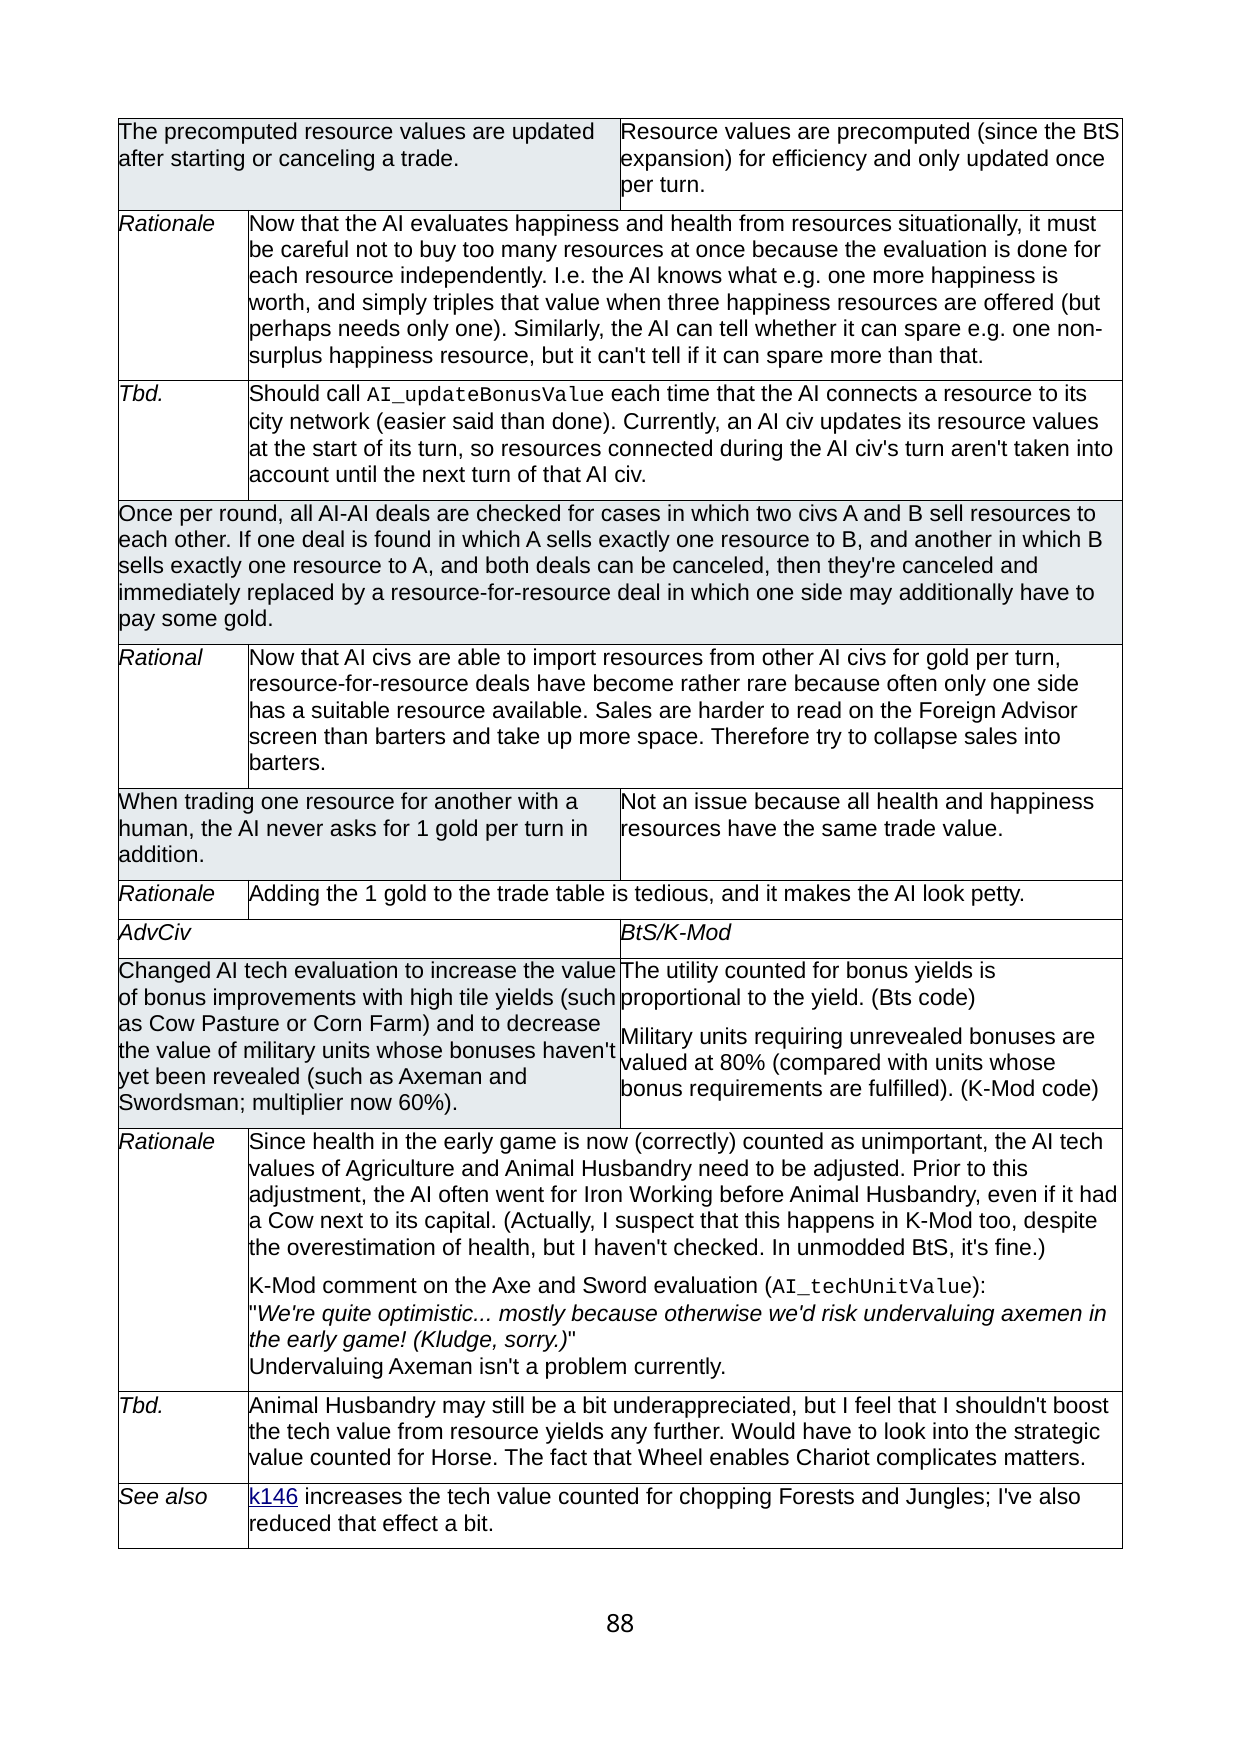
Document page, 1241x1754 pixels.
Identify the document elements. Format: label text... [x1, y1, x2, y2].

table_cell Should call AI_updateBonusValue each time that the AI connects a resource to its city network (easier said than done). Currently, an AI civ updates its resource values at the start of its turn, so resources connected during the AI civ's turn aren't taken into account until the next turn of that AI civ. [249, 381, 1122, 499]
table_cell k146 increases the tech value counted for chopping Forests and Jungles; I've also reduced that effect a bit. [249, 1484, 1122, 1548]
table_cell Rationale [119, 211, 248, 380]
table_cell Adding the 1 gold to the trade table is tedious, and it makes the AI look petty. [249, 881, 1122, 918]
table_cell The utility counted for bonus yields is proportional to the yield. (Bts code) Military units requiring unrevealed bonuses are valued at 80% (compared with units whose bonus requirements are fulfilled). (K-Mod code) [621, 959, 1122, 1128]
table_cell Changed AI tech evaluation to increase the value of bonus improvements with high tile yields (such as Cow Pasture or Corn Farm) and to decrease the value of military units whose bonuses haven't yet been revealed (such as Axeman and Swordsman; multiplier now 60%). [119, 959, 620, 1128]
table_cell Tbd. [119, 381, 248, 499]
table_cell Now that AI civs are able to import resources from other AI civs for gold per turn, resource-for-resource deals have become rather rare because often only one side has a suitable resource available. Sales are harder to read on the Foreign Advisor screen than barters and take up more space. Therefore try to collapse sales into barters. [249, 645, 1122, 788]
table_cell When trading one resource for another with a human, the AI never asks for 1 gold per turn in addition. [119, 789, 620, 880]
table_cell Rationale [119, 881, 248, 918]
table_cell Rational [119, 645, 248, 788]
table_cell AdvCiv [119, 920, 620, 957]
table_cell Now that the AI evaluates happiness and health from resources situationally, it must be careful not to buy too many resources at once because the evaluation is done for each resource independently. I.e. the AI knows what e.g. one more happiness is worth, and simply triples that value when three happiness resources are offered (but perhaps needs only one). Similarly, the AI can tell whether it can spare e.g. one non-surplus happiness resource, but it can't tell if it can spare more than that. [249, 211, 1122, 380]
table_cell Once per round, all AI-AI deals are checked for cases in which two civs A and B sell resources to each other. If one deal is found in which A sells exactly one resource to B, and another in which B sells exactly one resource to A, and both deals can be canceled, then they're canceled and immediately replaced by a resource-for-resource deal in which one side may additionally have to pay some gold. [119, 501, 1122, 644]
table_cell Tbd. [119, 1392, 248, 1483]
table_cell The precomputed resource values are updated after starting or canceling a trade. [119, 119, 620, 210]
table_cell Not an issue because all health and happiness resources have the same trade value. [621, 789, 1122, 880]
table_cell Animal Husbandry may still be a bit underappreciated, but I feel that I shouldn't boost the tech value from resource yields any further. Would have to look into the strategic value counted for Horse. The fact that Wheel enables Chariot complicates matters. [249, 1392, 1122, 1483]
table_cell Resource values are precomputed (since the BtS expansion) for efficiency and only updated once per turn. [621, 119, 1122, 210]
table_cell Rationale [119, 1129, 248, 1391]
table_cell See also [119, 1484, 248, 1548]
table_cell Since health in the early game is now (correctly) counted as unimportant, the AI tech values of Agriculture and Animal Husbandry need to be adjusted. Prior to this adjustment, the AI often went for Iron Working before Animal Husbandry, even if it had a Cow next to its capital. (Actually, I suspect that this happens in K-Mod too, despite the overestimation of health, but I haven't checked. In unmodded BtS, it's fine.) K-Mod comment on the Axe and Sword evaluation (AI_techUnitValue): "We're quite optimistic... mostly because otherwise we'd risk undervaluing axemen in the early game! (Kludge, sorry.)" Undervaluing Axeman isn't a problem currently. [249, 1129, 1122, 1391]
table_cell BtS/K-Mod [621, 920, 1122, 957]
